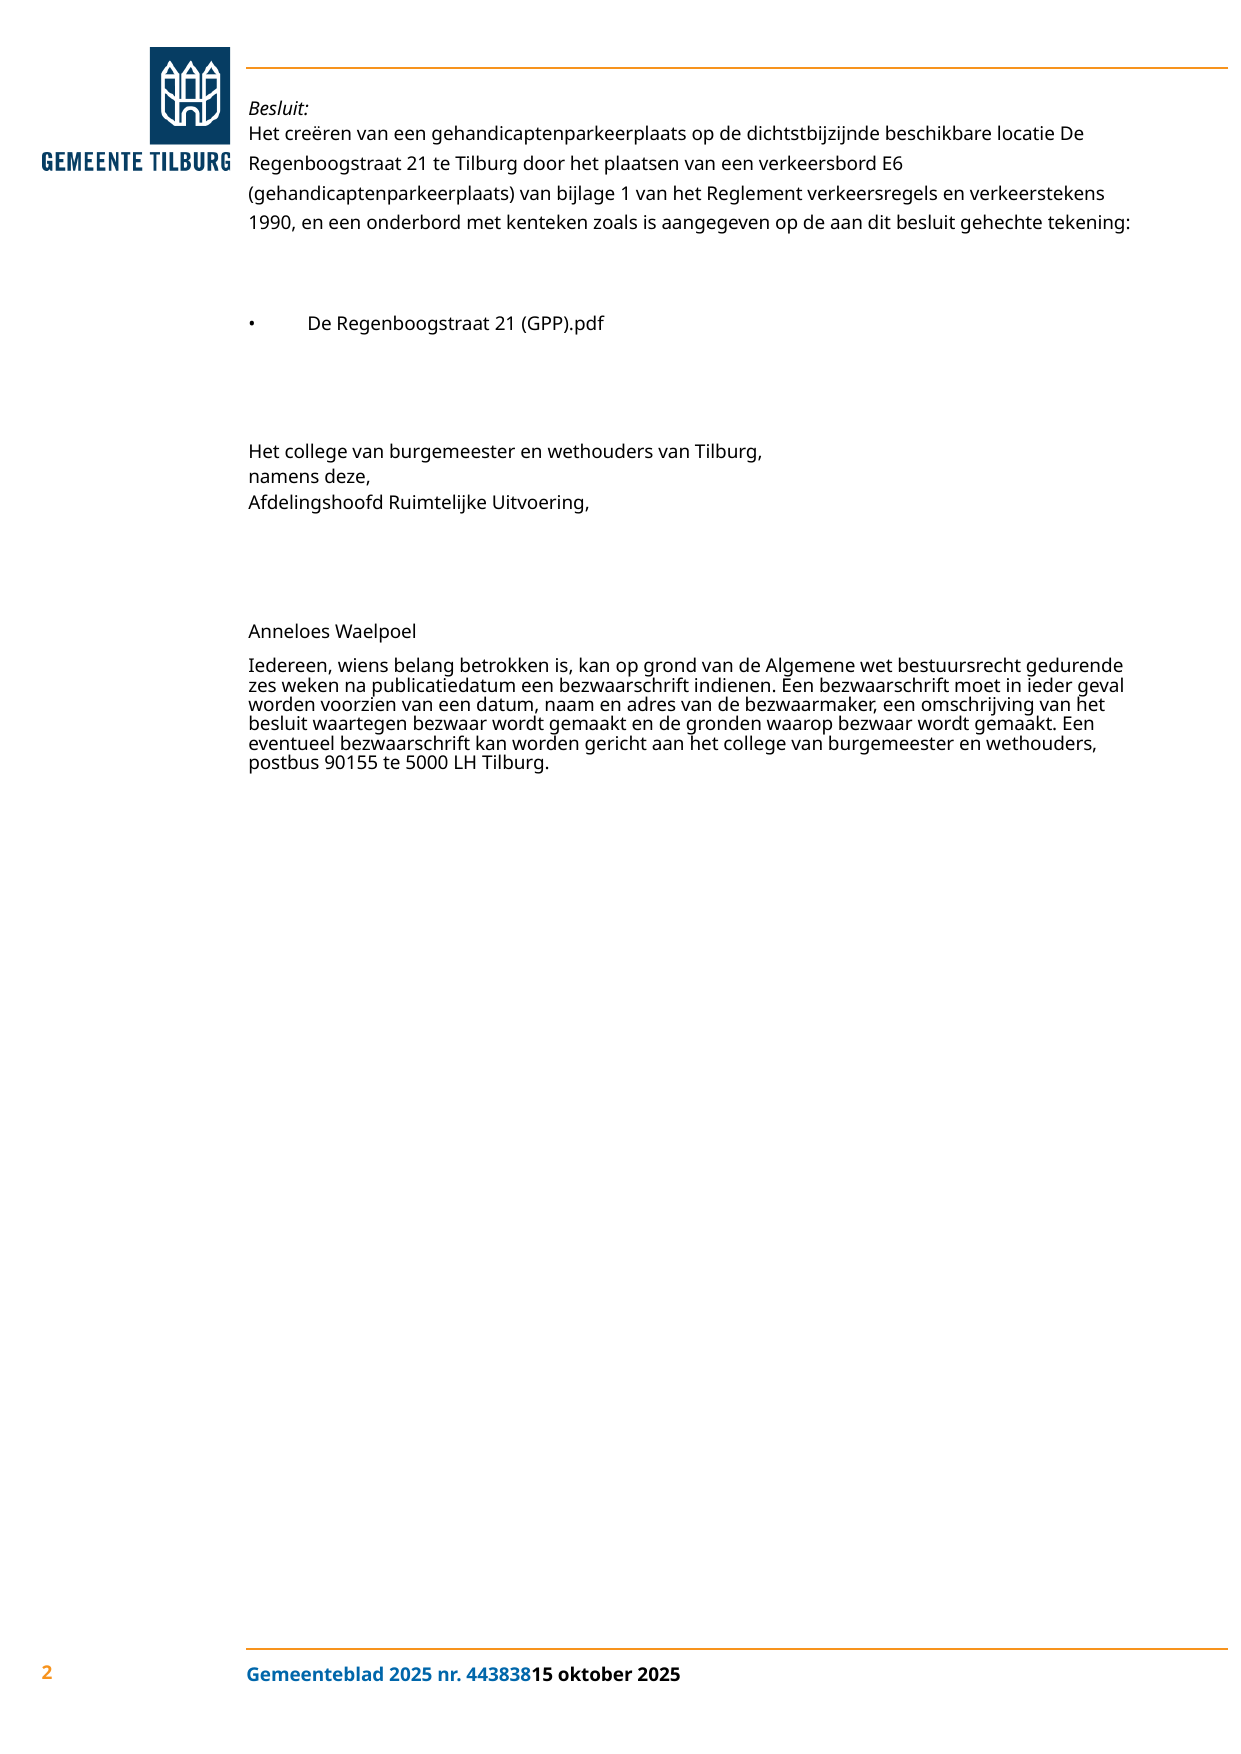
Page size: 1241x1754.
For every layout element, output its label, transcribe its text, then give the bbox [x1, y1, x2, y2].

picture [41, 47, 231, 172]
text Besluit: [248, 95, 1152, 121]
text Afdelingshoofd Ruimtelijke Uitvoering, [248, 489, 1152, 515]
list De Regenboogstraat 21 (GPP).pdf [248, 310, 1152, 336]
text Iedereen, wiens belang betrokken is, kan op grond van de Algemene wet bestuursrecht gedurende zes weken na publicatiedatum een bezwaarschrift indienen. Een bezwaarschrift moet in ieder geval worden voorzien van een datum, naam en adres van de bezwaarmaker, een omschrijving van het besluit waartegen bezwaar wordt gemaakt en de gronden waarop bezwaar wordt gemaakt. Een eventueel bezwaarschrift kan worden gericht aan het college van burgemeester en wethouders, postbus 90155 te 5000 LH Tilburg. [248, 657, 1152, 773]
text Anneloes Waelpoel [248, 618, 1152, 644]
text namens deze, [248, 464, 1152, 489]
text Het college van burgemeester en wethouders van Tilburg, [248, 438, 1152, 464]
text Het creëren van een gehandicaptenparkeerplaats op de dichtstbijzijnde beschikbare locatie De Regenboogstraat 21 te Tilburg door het plaatsen van een verkeersbord E6 (gehandicaptenparkeerplaats) van bijlage 1 van het Reglement verkeersregels en verkeerstekens 1990, en een onderbord met kenteken zoals is aangegeven op de aan dit besluit gehechte tekening: [248, 121, 1152, 235]
